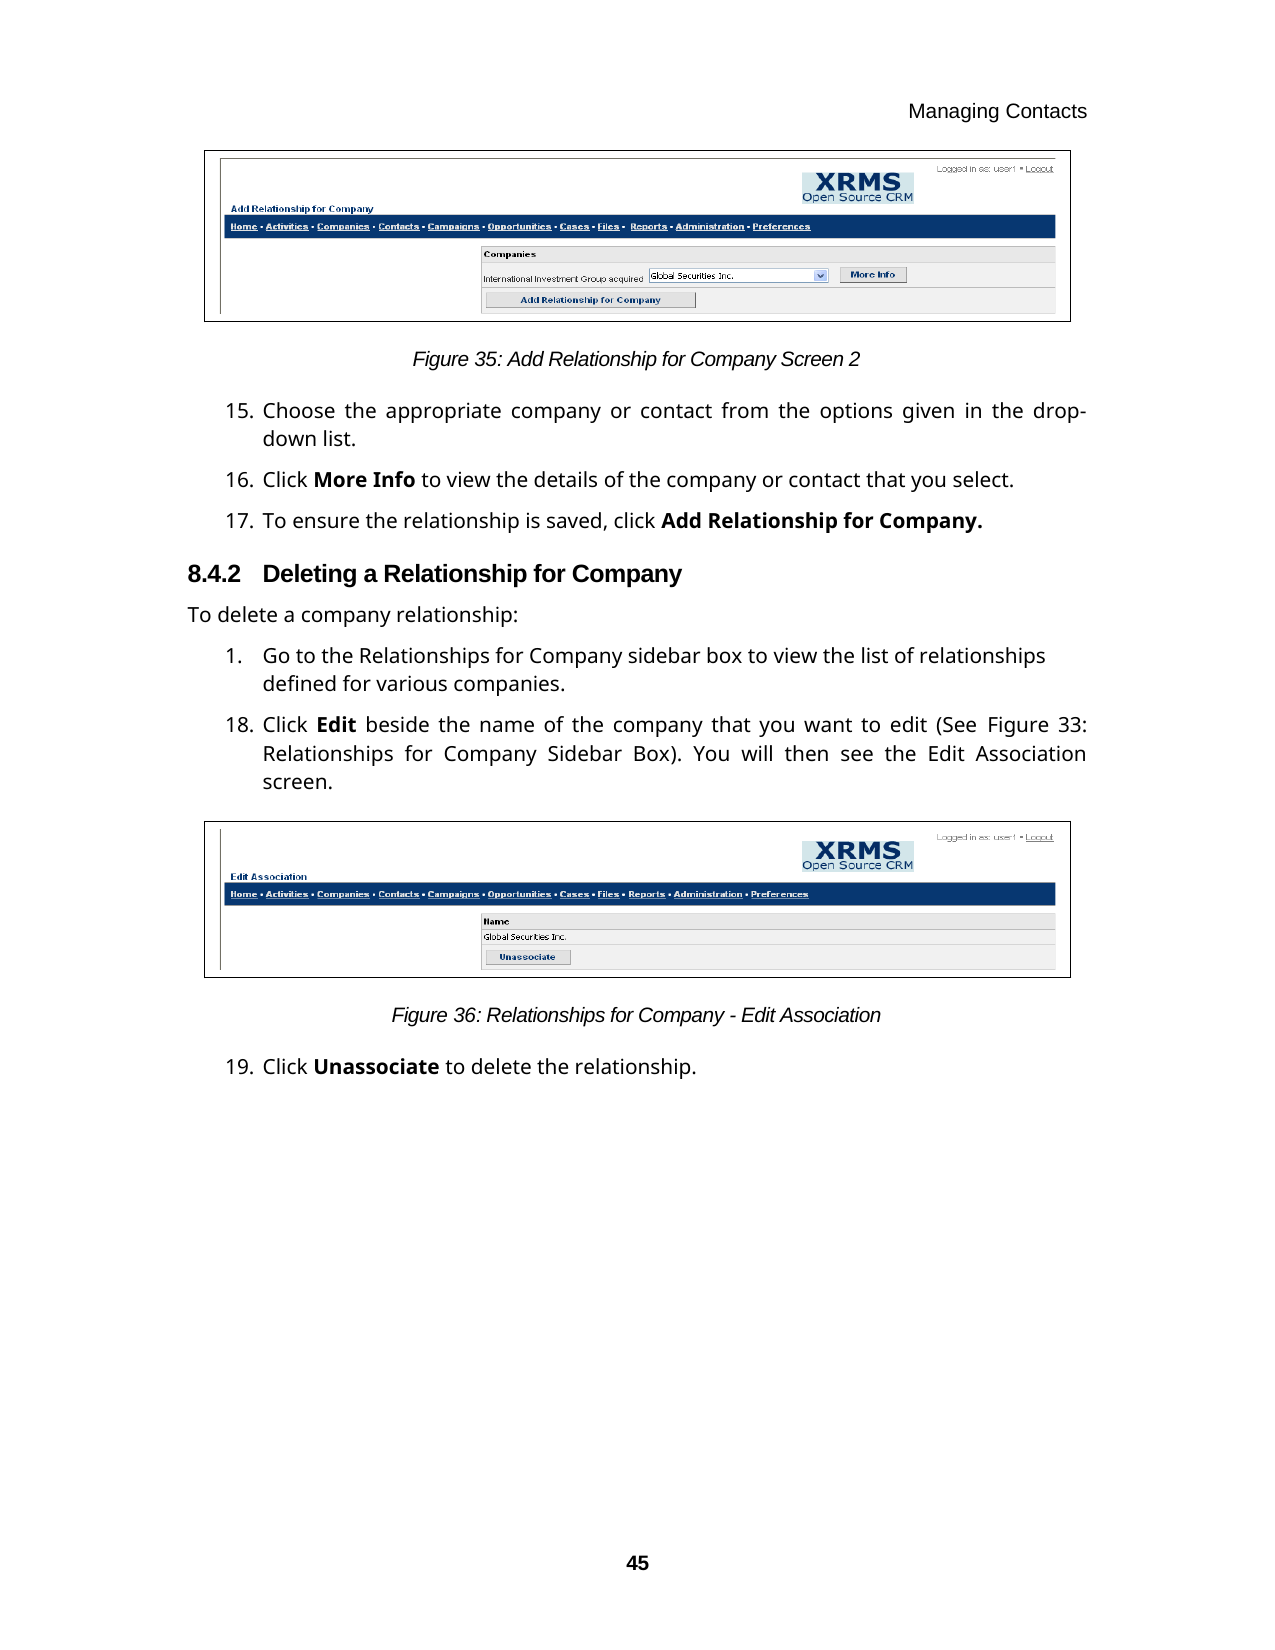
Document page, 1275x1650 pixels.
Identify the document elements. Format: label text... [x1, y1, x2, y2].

list Click Unassociate to delete the relationship. [225, 1052, 1087, 1080]
picture [219, 829, 1056, 970]
list Click More Info to view the details of the company or contact that you select. [225, 465, 1087, 493]
text Figure 36: Relationships for Company - Edit Association [187, 1003, 1087, 1027]
text To delete a company relationship: [187, 600, 1087, 628]
list Click Edit beside the name of the company that you want to edit (See Figure 33: Relationships for Company Sidebar Box). You will then see the Edit Association screen. [225, 710, 1087, 796]
text Figure 35: Add Relationship for Company Screen 2 [187, 347, 1087, 371]
list Choose the appropriate company or contact from the options given in the drop-down list. [225, 396, 1087, 453]
picture [219, 158, 1056, 314]
subtitle Deleting a Relationship for Company [187, 559, 1087, 587]
list Go to the Relationships for Company sidebar box to view the list of relationships defined for various companies. [225, 641, 1087, 698]
list To ensure the relationship is saved, click Add Relationship for Company. [225, 506, 1087, 534]
